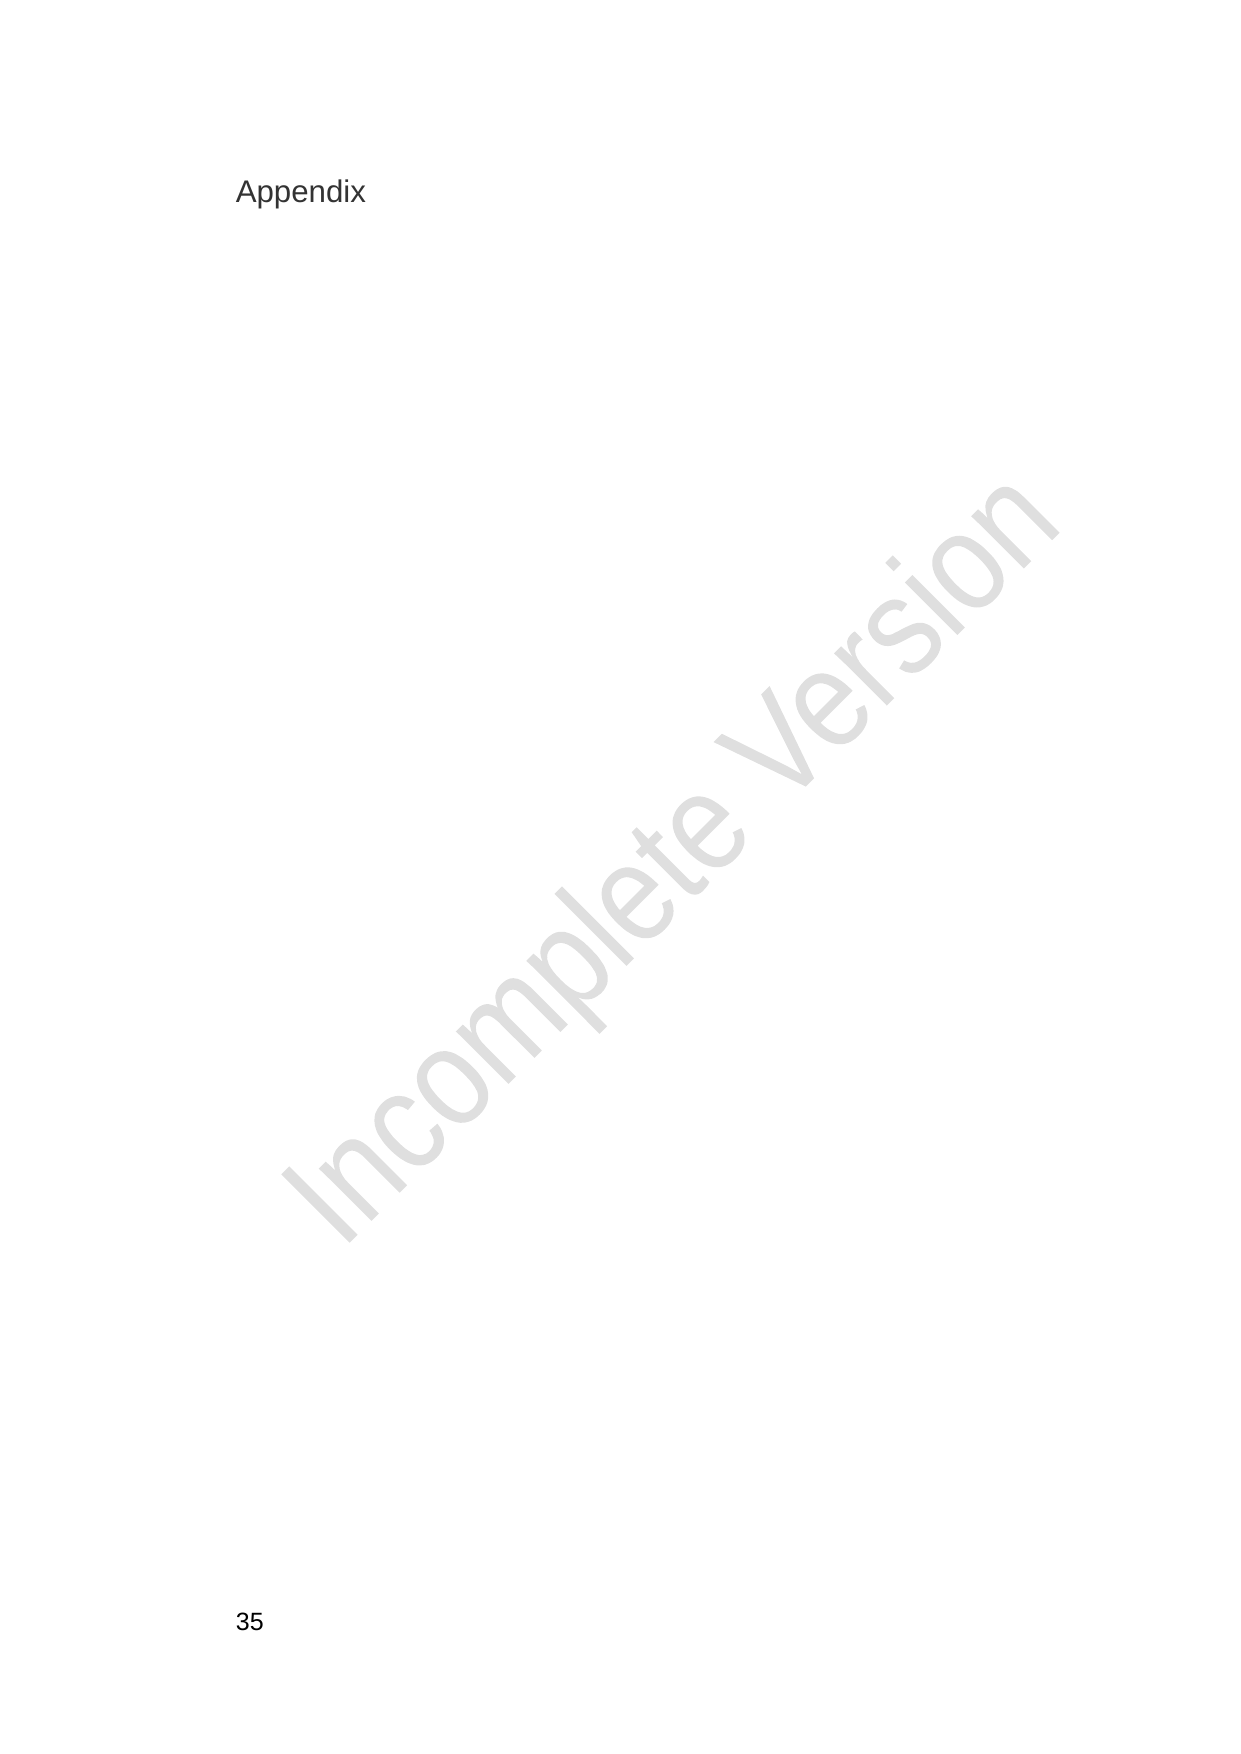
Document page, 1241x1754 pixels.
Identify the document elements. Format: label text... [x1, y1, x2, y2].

subtitle Appendix [236, 173, 1122, 208]
